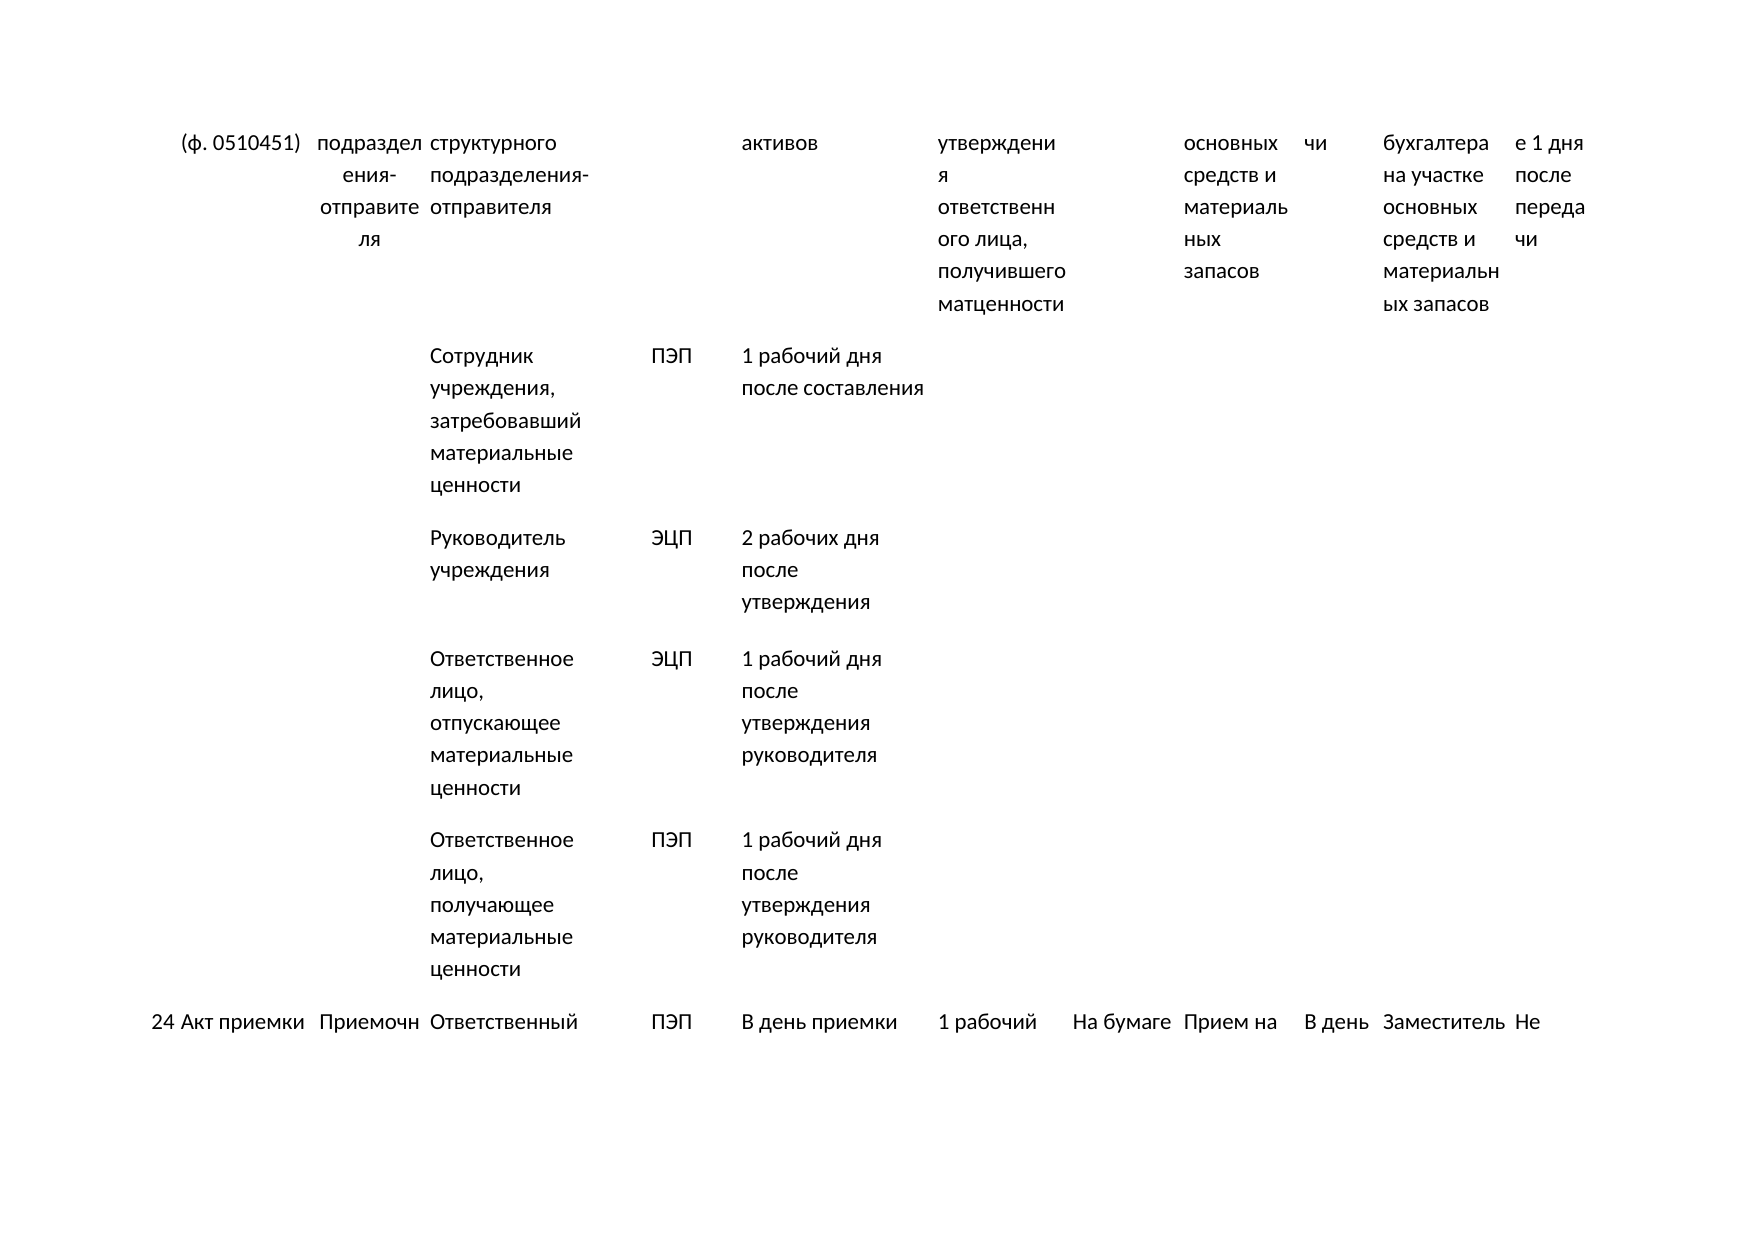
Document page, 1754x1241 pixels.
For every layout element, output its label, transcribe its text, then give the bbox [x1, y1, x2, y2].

table_cell [112, 128, 177, 341]
table_cell 1 рабочий дня после утверждения руководителя [738, 644, 934, 826]
table_cell 24 [112, 1007, 177, 1063]
table_cell В день [1301, 1007, 1380, 1063]
table_cell [935, 644, 1069, 826]
table_cell (ф. 0510451) [178, 128, 312, 341]
table_cell [1380, 341, 1512, 523]
table_cell В день приемки [738, 1007, 934, 1063]
table_cell Сотрудник учреждения, затребовавший материальные ценности [427, 341, 605, 523]
table_cell [935, 523, 1069, 644]
table_cell [178, 826, 312, 1007]
table_cell [605, 128, 738, 341]
table_cell [1512, 523, 1589, 644]
table_cell [112, 826, 177, 1007]
table_cell [112, 644, 177, 826]
table_cell Прием на [1180, 1007, 1301, 1063]
table_cell [313, 826, 427, 1007]
table_cell утверждения ответственного лица, получившего матценности [935, 128, 1069, 341]
table_cell [1070, 128, 1180, 341]
table_cell активов [738, 128, 934, 341]
table_cell [1070, 826, 1180, 1007]
table_cell Приемочн [313, 1007, 427, 1063]
table_cell [935, 341, 1069, 523]
table_cell подразделения-отправителя [313, 128, 427, 341]
table_cell На бумаге [1070, 1007, 1180, 1063]
table_cell [1512, 341, 1589, 523]
table_cell чи [1301, 128, 1380, 341]
table_cell [1512, 644, 1589, 826]
table_cell [1070, 523, 1180, 644]
table_cell [1180, 523, 1301, 644]
table_cell Руководитель учреждения [427, 523, 605, 644]
table_cell ПЭП [605, 826, 738, 1007]
table_cell [178, 523, 312, 644]
table_cell [1070, 341, 1180, 523]
table_cell Ответственный [427, 1007, 605, 1063]
table_cell [935, 826, 1069, 1007]
table_cell [313, 644, 427, 826]
table_cell [313, 341, 427, 523]
table_cell [1180, 341, 1301, 523]
table_cell [1301, 523, 1380, 644]
table_cell [1180, 826, 1301, 1007]
table_cell [1380, 523, 1512, 644]
table_cell [1301, 826, 1380, 1007]
table_cell основных средств и материальных запасов [1180, 128, 1301, 341]
table_cell бухгалтера на участке основных средств и материальных запасов [1380, 128, 1512, 341]
table_cell [1180, 644, 1301, 826]
table_cell [1380, 644, 1512, 826]
table_cell Ответственное лицо, получающее материальные ценности [427, 826, 605, 1007]
table_cell 2 рабочих дня после утверждения [738, 523, 934, 644]
table_cell 1 рабочий дня после утверждения руководителя [738, 826, 934, 1007]
table_cell ПЭП [605, 341, 738, 523]
table_cell [112, 341, 177, 523]
table_cell ЭЦП [605, 644, 738, 826]
table_cell е 1 дня после передачи [1512, 128, 1589, 341]
table_cell 1 рабочий [935, 1007, 1069, 1063]
table_cell Ответственное лицо, отпускающее материальные ценности [427, 644, 605, 826]
table_cell [1512, 826, 1589, 1007]
table_cell [112, 523, 177, 644]
table_cell [1380, 826, 1512, 1007]
table_cell структурного подразделения-отправителя [427, 128, 605, 341]
table_cell [178, 644, 312, 826]
table_cell [313, 523, 427, 644]
table_cell [1070, 644, 1180, 826]
table_cell ЭЦП [605, 523, 738, 644]
table_cell 1 рабочий дня после составления [738, 341, 934, 523]
table_cell [178, 341, 312, 523]
table_cell [1301, 341, 1380, 523]
table_cell ПЭП [605, 1007, 738, 1063]
table_cell Заместитель [1380, 1007, 1512, 1063]
table_cell Не [1512, 1007, 1589, 1063]
table_cell [1301, 644, 1380, 826]
table_cell Акт приемки [178, 1007, 312, 1063]
